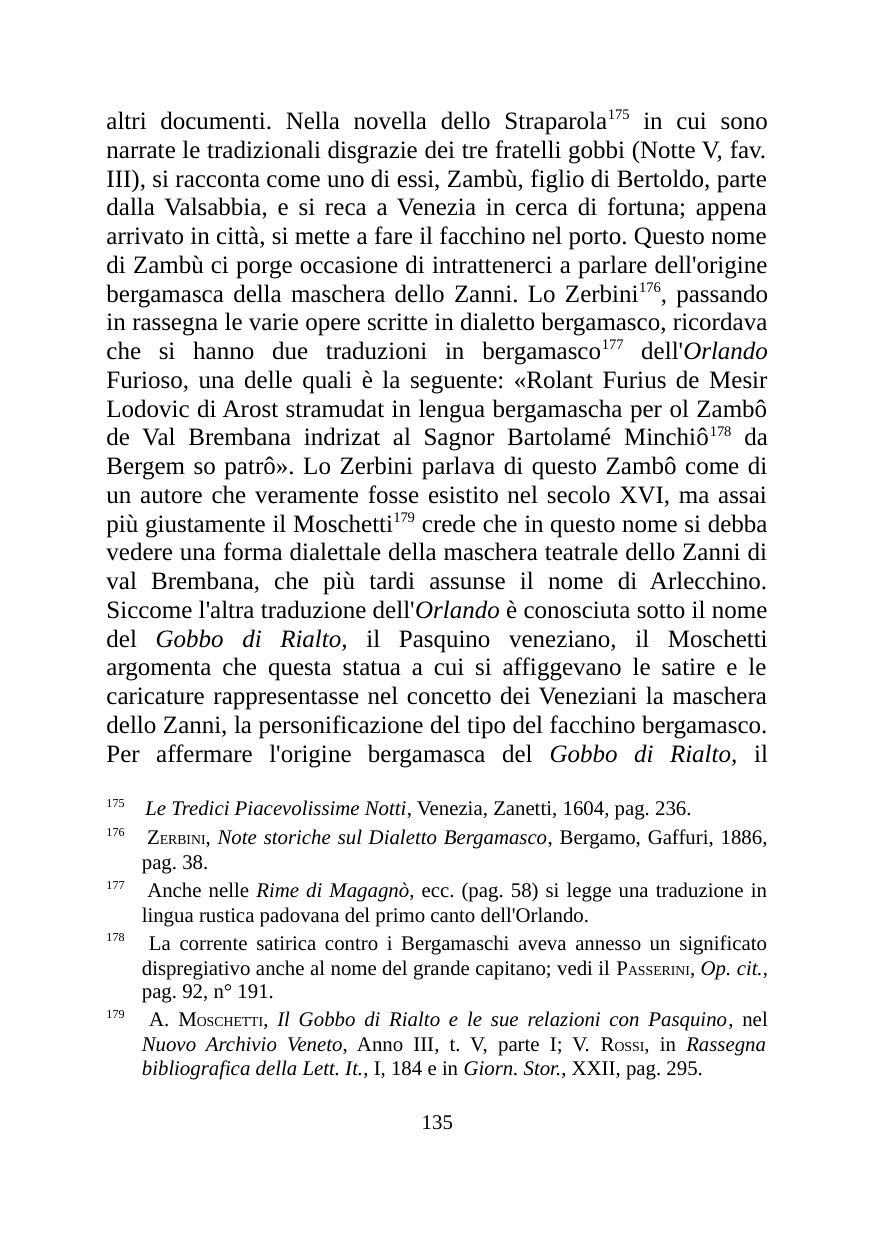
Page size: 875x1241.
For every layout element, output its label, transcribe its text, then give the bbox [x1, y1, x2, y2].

text Zerbini, Note storiche sul Dialetto Bergamasco, Bergamo, Gaffuri, 1886, pag. 38. [106, 821, 768, 874]
text Le Tredici Piacevolissime Notti, Venezia, Zanetti, 1604, pag. 236. [106, 792, 768, 821]
text Anche nelle Rime di Magagnò, ecc. (pag. 58) si legge una traduzione in lingua rustica padovana del primo canto dell'Orlando. [106, 874, 768, 927]
text A. Moschetti, Il Gobbo di Rialto e le sue relazioni con Pasquino, nel Nuovo Archivio Veneto, Anno III, t. V, parte I; V. Rossi, in Rassegna bibliografica della Lett. It., I, 184 e in Giorn. Stor., XXII, pag. 295. [106, 1003, 768, 1080]
text La corrente satirica contro i Bergamaschi aveva annesso un significato dispregiativo anche al nome del grande capitano; vedi il Passerini, Op. cit., pag. 92, n° 191. [106, 927, 768, 1003]
text altri documenti. Nella novella dello Straparola in cui sono narrate le tradizionali disgrazie dei tre fratelli gobbi (Notte V, fav. III), si racconta come uno di essi, Zambù, figlio di Bertoldo, parte dalla Valsabbia, e si reca a Venezia in cerca di fortuna; appena arrivato in città, si mette a fare il facchino nel porto. Questo nome di Zambù ci porge occasione di intrattenerci a parlare dell'origine bergamasca della maschera dello Zanni. Lo Zerbini, passando in rassegna le varie opere scritte in dialetto bergamasco, ricordava che si hanno due traduzioni in bergamasco dell'Orlando Furioso, una delle quali è la seguente: «Rolant Furius de Mesir Lodovic di Arost stramudat in lengua bergamascha per ol Zambô de Val Brembana indrizat al Sagnor Bartolamé Minchiô da Bergem so patrô». Lo Zerbini parlava di questo Zambô come di un autore che veramente fosse esistito nel secolo XVI, ma assai più giustamente il Moschetti crede che in questo nome si debba vedere una forma dialettale della maschera teatrale dello Zanni di val Brembana, che più tardi assunse il nome di Arlecchino. Siccome l'altra traduzione dell'Orlando è conosciuta sotto il nome del Gobbo di Rialto, il Pasquino veneziano, il Moschetti argomenta che questa statua a cui si affiggevano le satire e le caricature rappresentasse nel concetto dei Veneziani la maschera dello Zanni, la personificazione del tipo del facchino bergamasco. Per affermare l'origine bergamasca del Gobbo di Rialto, il [106, 106, 768, 767]
